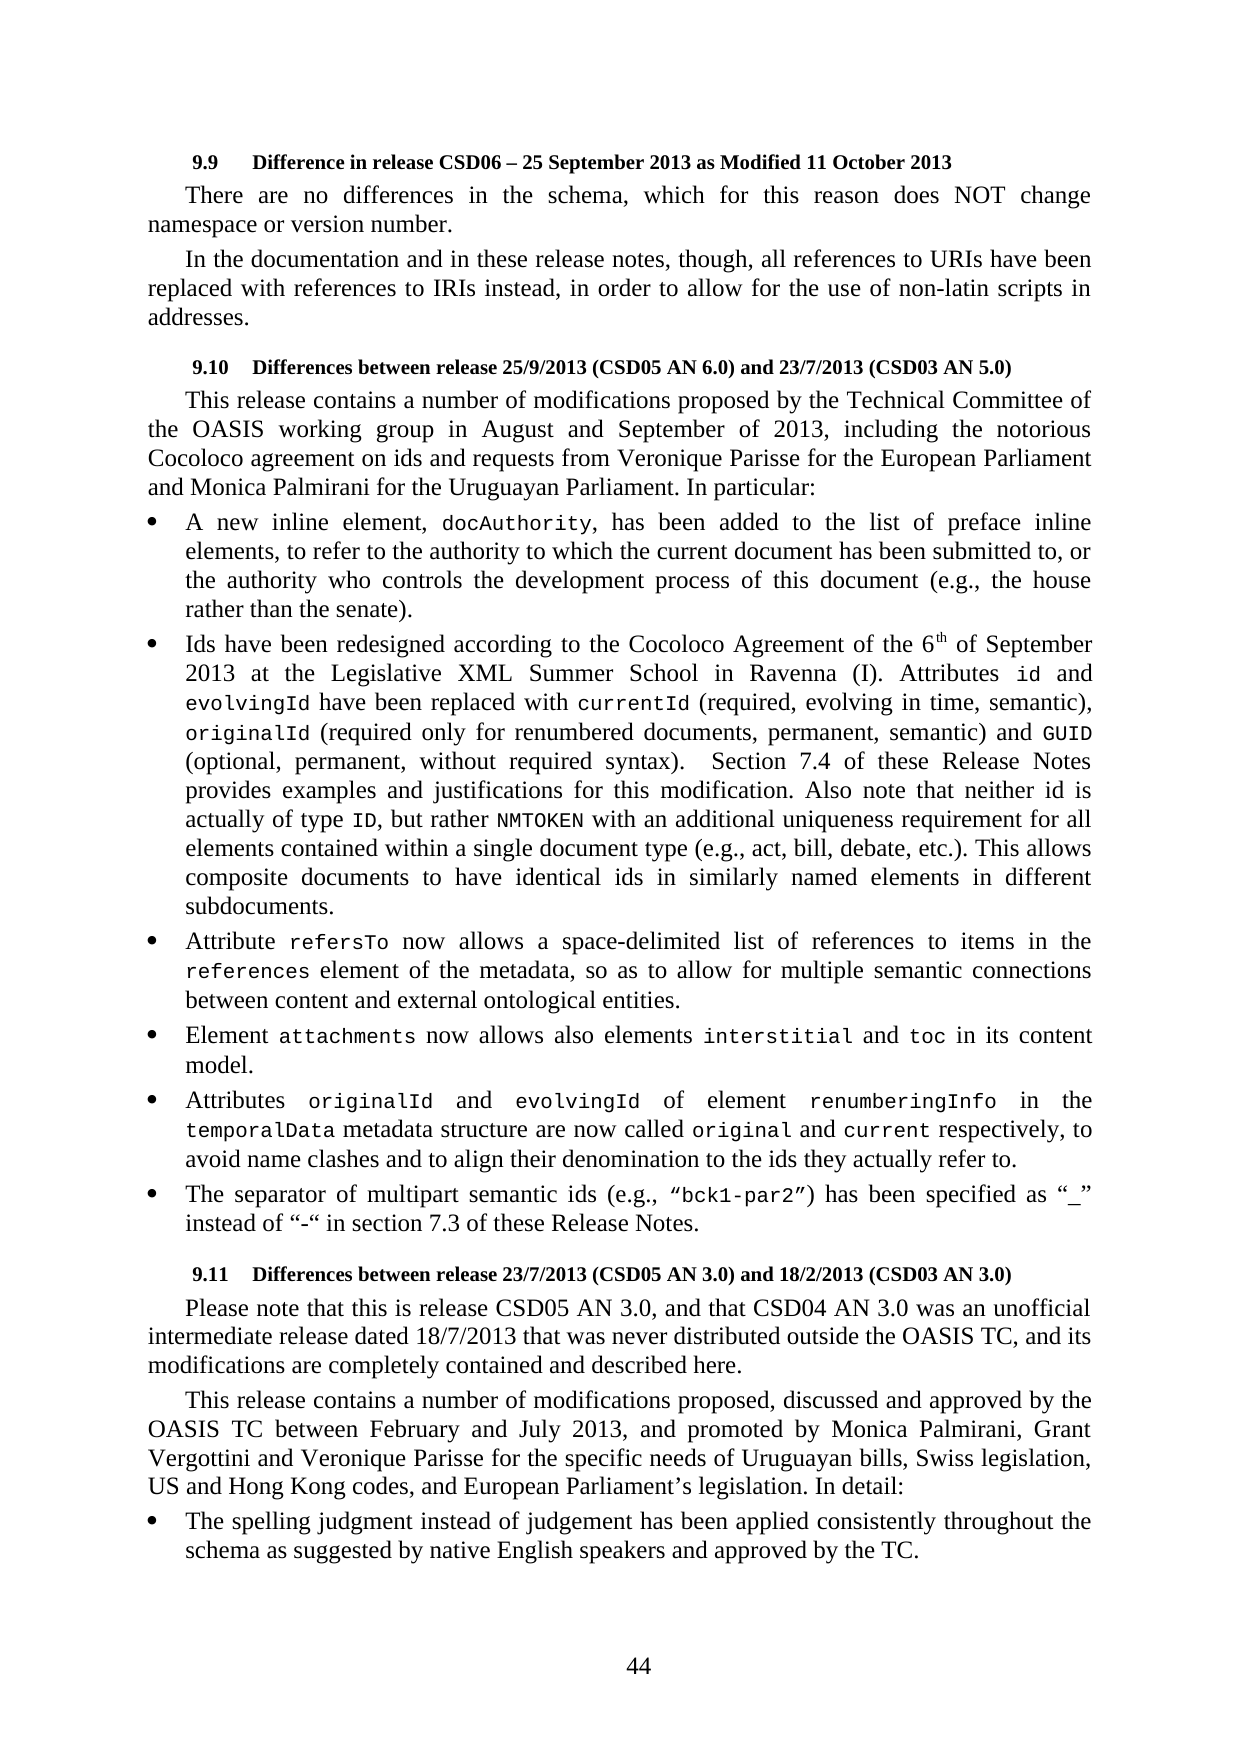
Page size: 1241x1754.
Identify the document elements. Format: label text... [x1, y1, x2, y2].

list A new inline element, docAuthority, has been added to the list of preface inline elements, to refer to the authority to which the current document has been submitted to, or the authority who controls the development process of this document (e.g., the house rather than the senate). [148, 507, 1092, 623]
subtitle Difference in release CSD06 – 25 September 2013 as Modified 11 October 2013 [192, 150, 1092, 174]
text There are no differences in the schema, which for this reason does NOT change namespace or version number. [148, 180, 1092, 238]
text This release contains a number of modifications proposed by the Technical Committee of the OASIS working group in August and September of 2013, including the notorious Cocoloco agreement on ids and requests from Veronique Parisse for the European Parliament and Monica Palmirani for the Uruguayan Parliament. In particular: [148, 386, 1092, 501]
text In the documentation and in these release notes, though, all references to URIs have been replaced with references to IRIs instead, in order to allow for the use of non-latin scripts in addresses. [148, 244, 1092, 330]
subtitle Differences between release 23/7/2013 (CSD05 AN 3.0) and 18/2/2013 (CSD03 AN 3.0) [192, 1262, 1092, 1286]
text Please note that this is release CSD05 AN 3.0, and that CSD04 AN 3.0 was an unofficial intermediate release dated 18/7/2013 that was never distributed outside the OASIS TC, and its modifications are completely contained and described here. [148, 1293, 1092, 1379]
list The separator of multipart semantic ids (e.g., “bck1-par2”) has been specified as “_” instead of “-“ in section 7.3 of these Release Notes. [148, 1179, 1092, 1237]
subtitle Differences between release 25/9/2013 (CSD05 AN 6.0) and 23/7/2013 (CSD03 AN 5.0) [192, 355, 1092, 379]
list Ids have been redesigned according to the Cocoloco Agreement of the 6th of September 2013 at the Legislative XML Summer School in Ravenna (I). Attributes id and evolvingId have been replaced with currentId (required, evolving in time, semantic), originalId (required only for renumbered documents, permanent, semantic) and GUID (optional, permanent, without required syntax). Section 7.4 of these Release Notes provides examples and justifications for this modification. Also note that neither id is actually of type ID, but rather NMTOKEN with an additional uniqueness requirement for all elements contained within a single document type (e.g., act, bill, debate, etc.). This allows composite documents to have identical ids in similarly named elements in different subdocuments. [148, 629, 1092, 920]
list Attribute refersTo now allows a space-delimited list of references to items in the references element of the metadata, so as to allow for multiple semantic connections between content and external ontological entities. [148, 926, 1092, 1014]
list Attributes originalId and evolvingId of element renumberingInfo in the temporalData metadata structure are now called original and current respectively, to avoid name clashes and to align their denomination to the ids they actually refer to. [148, 1085, 1092, 1173]
text This release contains a number of modifications proposed, discussed and approved by the OASIS TC between February and July 2013, and promoted by Monica Palmirani, Grant Vergottini and Veronique Parisse for the specific needs of Uruguayan bills, Swiss legislation, US and Hong Kong codes, and European Parliament’s legislation. In detail: [148, 1385, 1092, 1500]
list The spelling judgment instead of judgement has been applied consistently throughout the schema as suggested by native English speakers and approved by the TC. [148, 1506, 1092, 1564]
list Element attachments now allows also elements interstitial and toc in its content model. [148, 1020, 1092, 1078]
